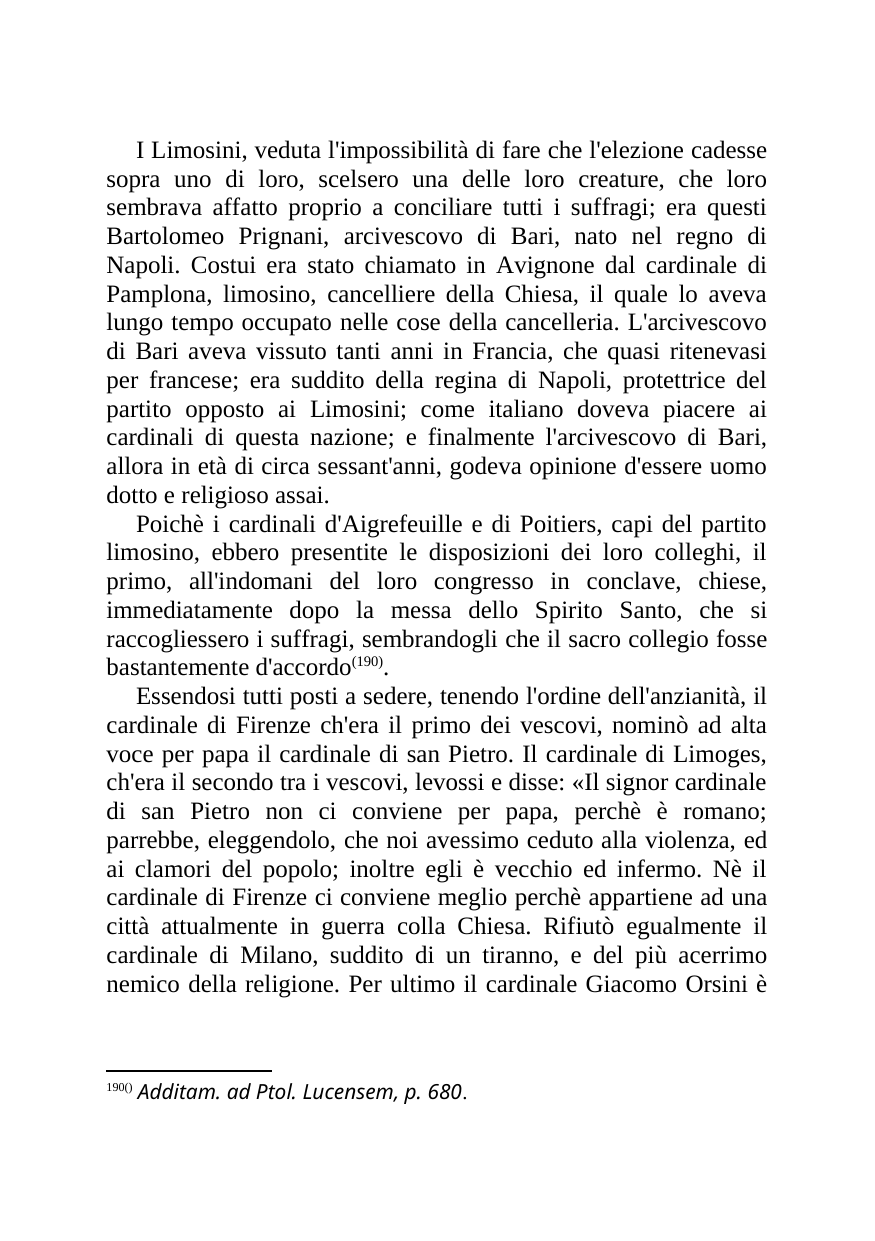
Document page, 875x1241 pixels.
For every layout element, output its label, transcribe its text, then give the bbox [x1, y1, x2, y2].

text Poichè i cardinali d'Aigrefeuille e di Poitiers, capi del partito limosino, ebbero presentite le disposizioni dei loro colleghi, il primo, all'indomani del loro congresso in conclave, chiese, immediatamente dopo la messa dello Spirito Santo, che si raccogliessero i suffragi, sembrandogli che il sacro collegio fosse bastantemente d'accordo(). [106, 509, 768, 681]
text I Limosini, veduta l'impossibilità di fare che l'elezione cadesse sopra uno di loro, scelsero una delle loro creature, che loro sembrava affatto proprio a conciliare tutti i suffragi; era questi Bartolomeo Prignani, arcivescovo di Bari, nato nel regno di Napoli. Costui era stato chiamato in Avignone dal cardinale di Pamplona, limosino, cancelliere della Chiesa, il quale lo aveva lungo tempo occupato nelle cose della cancelleria. L'arcivescovo di Bari aveva vissuto tanti anni in Francia, che quasi ritenevasi per francese; era suddito della regina di Napoli, protettrice del partito opposto ai Limosini; come italiano doveva piacere ai cardinali di questa nazione; e finalmente l'arcivescovo di Bari, allora in età di circa sessant'anni, godeva opinione d'essere uomo dotto e religioso assai. [106, 135, 768, 509]
text Essendosi tutti posti a sedere, tenendo l'ordine dell'anzianità, il cardinale di Firenze ch'era il primo dei vescovi, nominò ad alta voce per papa il cardinale di san Pietro. Il cardinale di Limoges, ch'era il secondo tra i vescovi, levossi e disse: «Il signor cardinale di san Pietro non ci conviene per papa, perchè è romano; parrebbe, eleggendolo, che noi avessimo ceduto alla violenza, ed ai clamori del popolo; inoltre egli è vecchio ed infermo. Nè il cardinale di Firenze ci conviene meglio perchè appartiene ad una città attualmente in guerra colla Chiesa. Rifiutò egualmente il cardinale di Milano, suddito di un tiranno, e del più acerrimo nemico della religione. Per ultimo il cardinale Giacomo Orsini è [106, 681, 768, 1026]
text () Additam. ad Ptol. Lucensem, p. 680. [106, 1077, 768, 1105]
